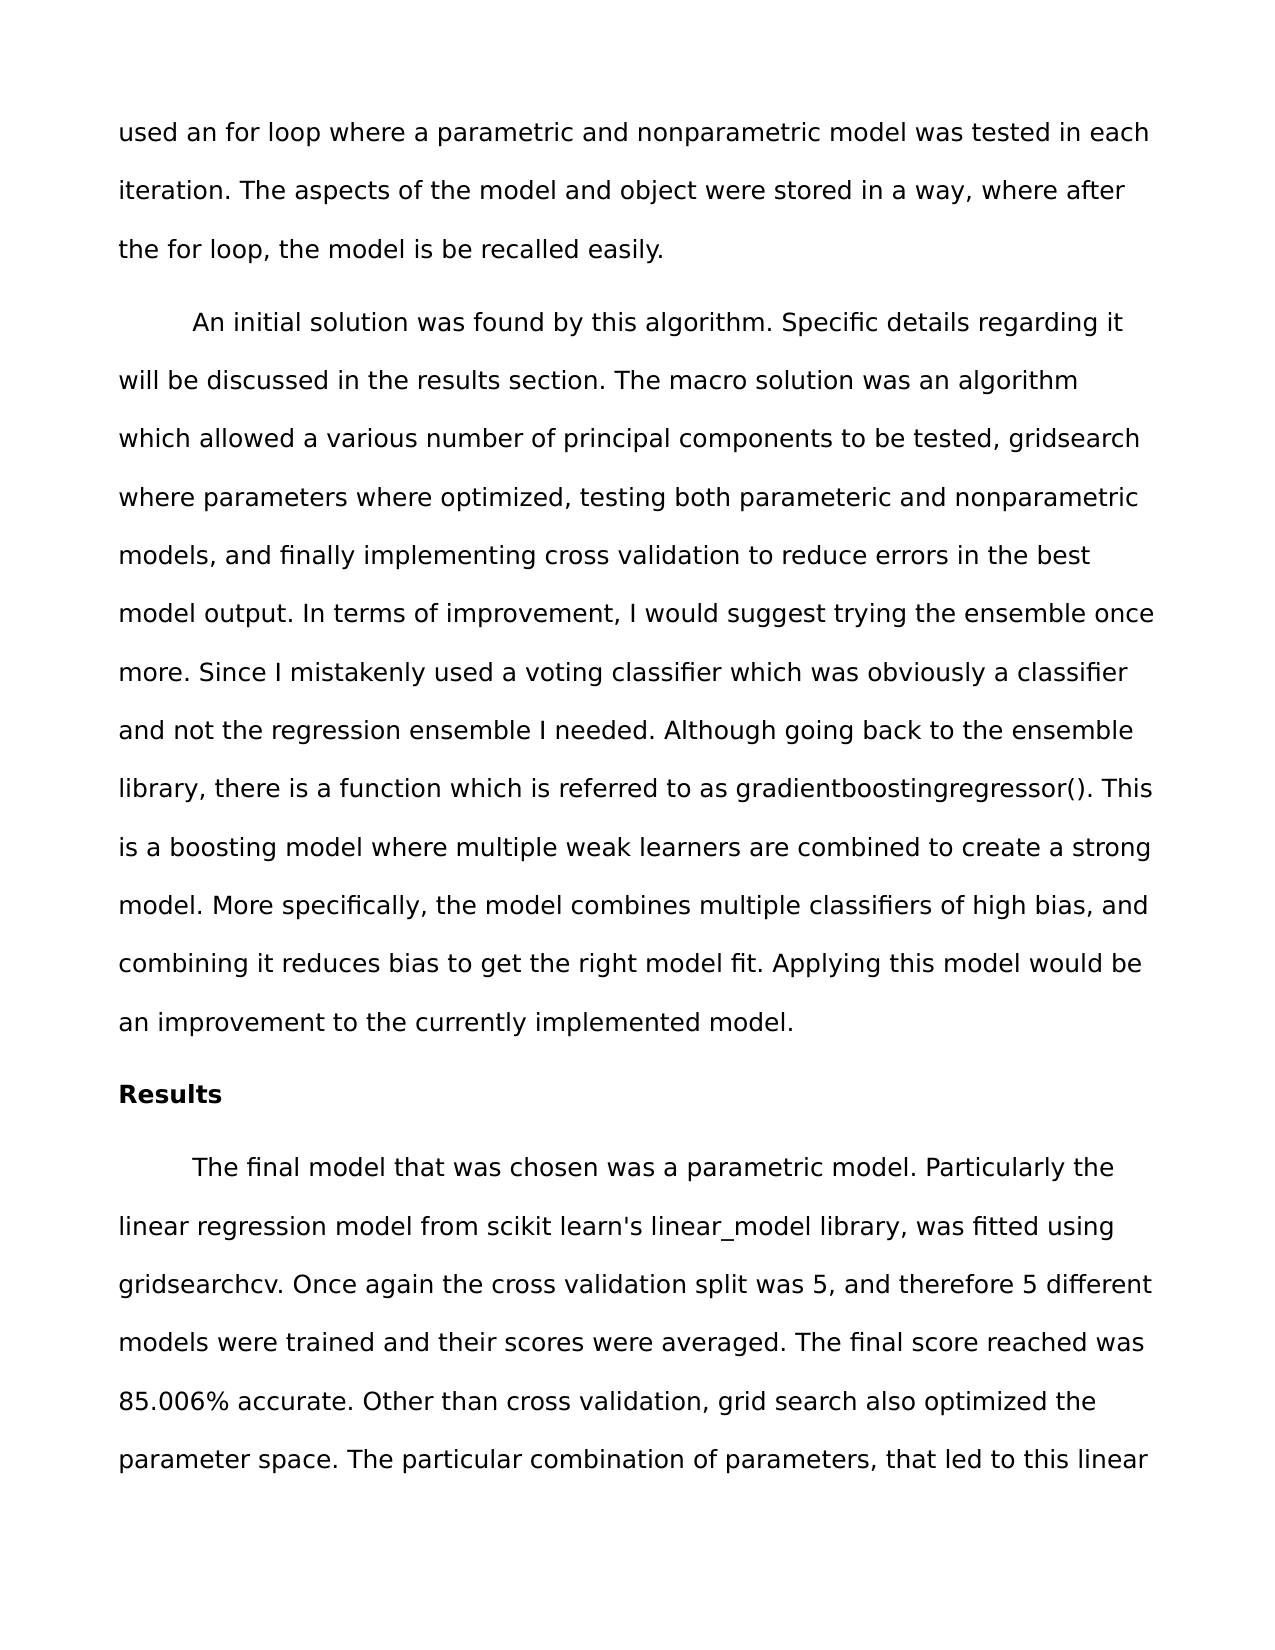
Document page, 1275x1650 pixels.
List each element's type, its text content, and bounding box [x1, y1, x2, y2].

text Results [118, 1081, 1157, 1110]
text An initial solution was found by this algorithm. Specific details regarding it will be discussed in the results section. The macro solution was an algorithm which allowed a various number of principal components to be tested, gridsearch where parameters where optimized, testing both parameteric and nonparametric models, and finally implementing cross validation to reduce errors in the best model output. In terms of improvement, I would suggest trying the ensemble once more. Since I mistakenly used a voting classifier which was obviously a classifier and not the regression ensemble I needed. Although going back to the ensemble library, there is a function which is referred to as gradientboostingregressor(). This is a boosting model where multiple weak learners are combined to create a strong model. More specifically, the model combines multiple classifiers of high bias, and combining it reduces bias to get the right model fit. Applying this model would be an improvement to the currently implemented model. [118, 308, 1157, 1037]
text The final model that was chosen was a parametric model. Particularly the linear regression model from scikit learn's linear_model library, was fitted using gridsearchcv. Once again the cross validation split was 5, and therefore 5 different models were trained and their scores were averaged. The final score reached was 85.006% accurate. Other than cross validation, grid search also optimized the parameter space. The particular combination of parameters, that led to this linear [118, 1153, 1157, 1474]
text used an for loop where a parametric and nonparametric model was tested in each iteration. The aspects of the model and object were stored in a way, where after the for loop, the model is be recalled easily. [118, 118, 1157, 264]
